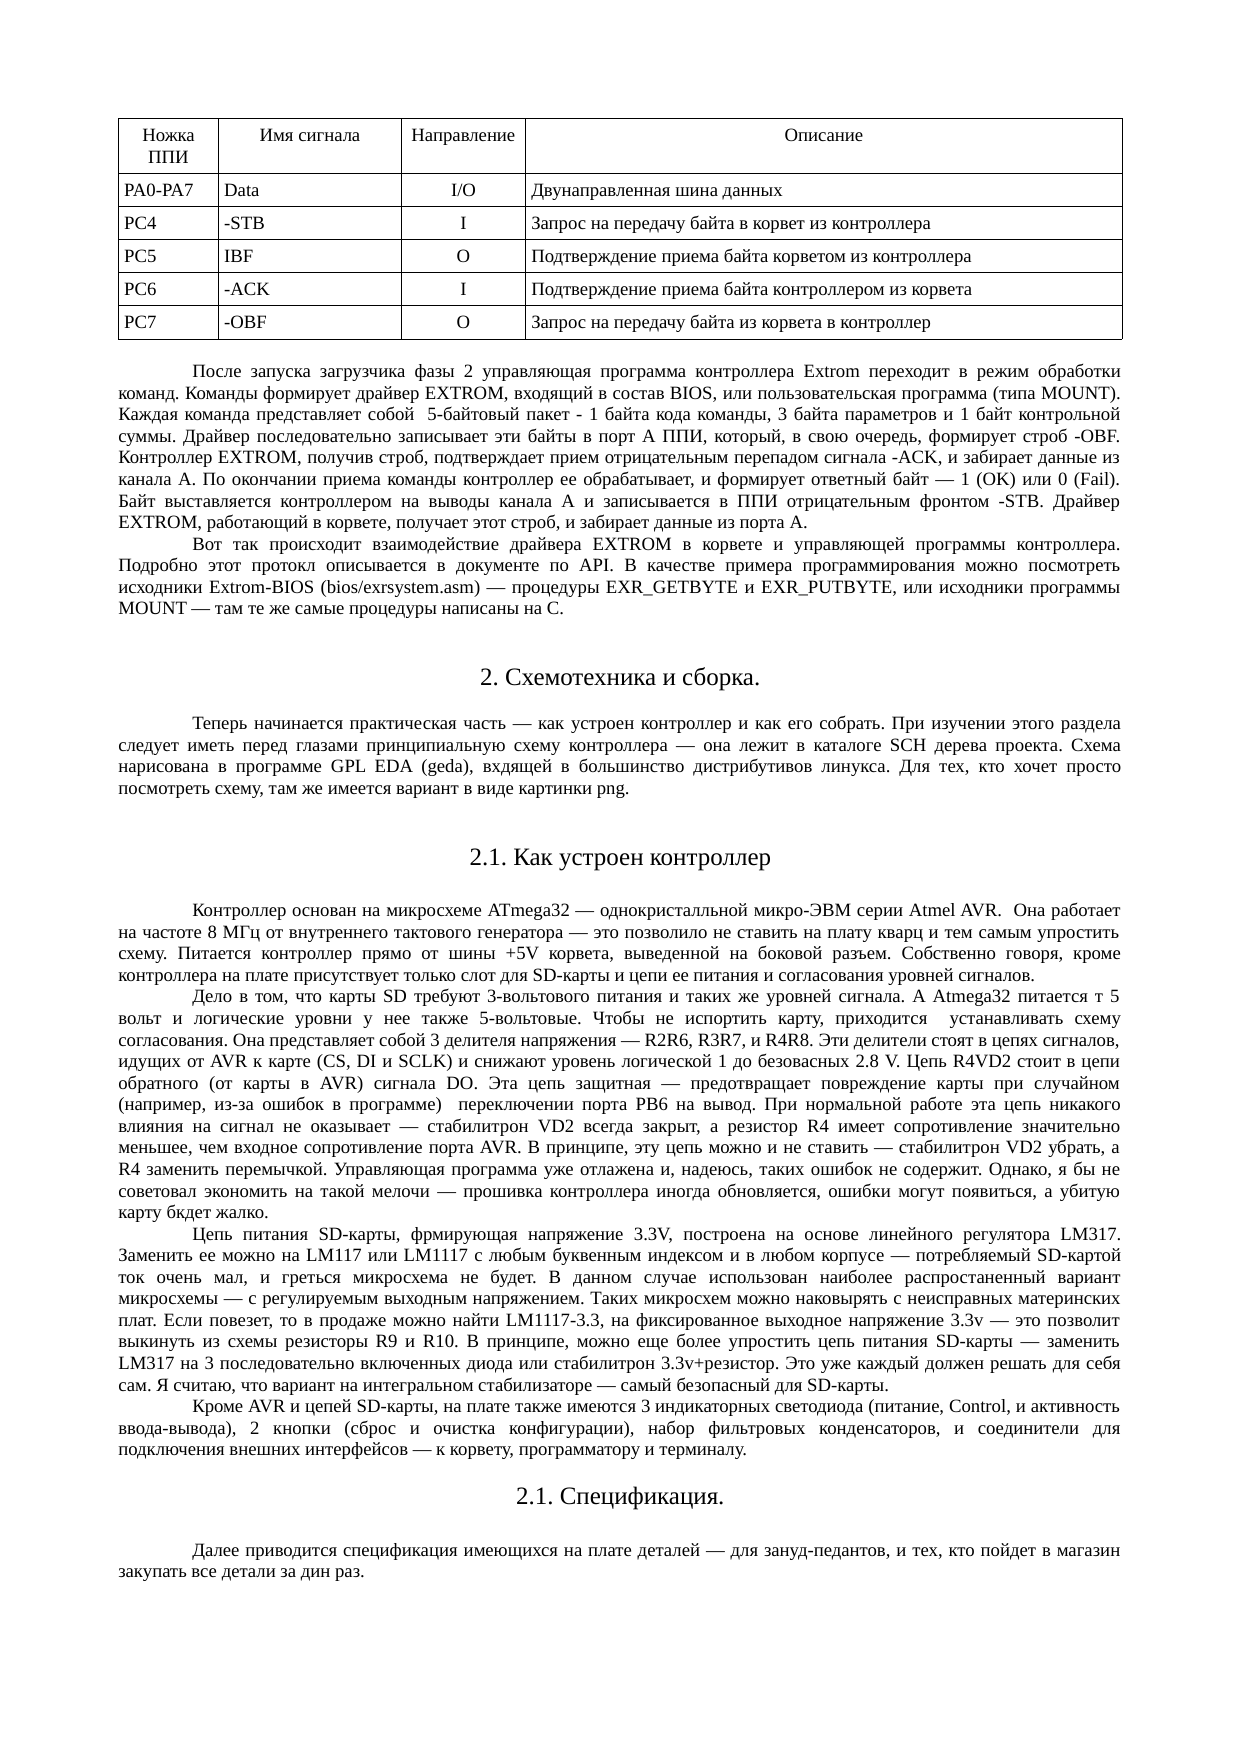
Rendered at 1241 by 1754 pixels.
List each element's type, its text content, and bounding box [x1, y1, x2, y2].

text 2. Схемотехника и сборка. [118, 662, 1122, 691]
table_cell I/O [402, 174, 525, 206]
text Контроллер основан на микросхеме ATmega32 — однокристалльной микро-ЭВМ серии Atmel AVR. Она работает на частоте 8 МГц от внутреннего тактового генератора — это позволило не ставить на плату кварц и тем самым упростить схему. Питается контроллер прямо от шины +5V корвета, выведенной на боковой разъем. Собственно говоря, кроме контроллера на плате присутствует только слот для SD-карты и цепи ее питания и согласования уровней сигналов. [118, 899, 1122, 985]
text После запуска загрузчика фазы 2 управляющая программа контроллера Extrom переходит в режим обработки команд. Команды формирует драйвер EXTROM, входящий в состав BIOS, или пользовательская программа (типа MOUNT). Каждая команда представляет собой 5-байтовый пакет - 1 байта кода команды, 3 байта параметров и 1 байт контрольной суммы. Драйвер последовательно записывает эти байты в порт А ППИ, который, в свою очередь, формирует строб -OBF. Контроллер EXTROM, получив строб, подтверждает прием отрицательным перепадом сигнала -ACK, и забирает данные из канала А. По окончании приема команды контроллер ее обрабатывает, и формирует ответный байт — 1 (OK) или 0 (Fail). Байт выставляется контроллером на выводы канала А и записывается в ППИ отрицательным фронтом -STB. Драйвер EXTROM, работающий в корвете, получает этот строб, и забирает данные из порта А. [118, 360, 1122, 533]
table_cell Запрос на передачу байта в корвет из контроллера [526, 207, 1122, 239]
table_cell Data [219, 174, 401, 206]
table_cell IBF [219, 240, 401, 272]
table_cell Подтверждение приема байта корветом из контроллера [526, 240, 1122, 272]
text Дело в том, что карты SD требуют 3-вольтового питания и таких же уровней сигнала. А Atmega32 питается т 5 вольт и логические уровни у нее также 5-вольтовые. Чтобы не испортить карту, приходится устанавливать схему согласования. Она представляет собой 3 делителя напряжения — R2R6, R3R7, и R4R8. Эти делители стоят в цепях сигналов, идущих от AVR к карте (CS, DI и SCLK) и снижают уровень логической 1 до безовасных 2.8 V. Цепь R4VD2 стоит в цепи обратного (от карты в AVR) сигнала DO. Эта цепь защитная — предотвращает повреждение карты при случайном (например, из-за ошибок в программе) переключении порта PB6 на вывод. При нормальной работе эта цепь никакого влияния на сигнал не оказывает — стабилитрон VD2 всегда закрыт, а резистор R4 имеет сопротивление значительно меньшее, чем входное сопротивление порта AVR. В принципе, эту цепь можно и не ставить — стабилитрон VD2 убрать, а R4 заменить перемычкой. Управляющая программа уже отлажена и, надеюсь, таких ошибок не содержит. Однако, я бы не советовал экономить на такой мелочи — прошивка контроллера иногда обновляется, ошибки могут появиться, а убитую карту бкдет жалко. [118, 985, 1122, 1223]
text Теперь начинается практическая часть — как устроен контроллер и как его собрать. При изучении этого раздела следует иметь перед глазами принципиальную схему контроллера — она лежит в каталоге SCH дерева проекта. Схема нарисована в программе GPL EDA (geda), вхдящей в большинство дистрибутивов линукса. Для тех, кто хочет просто посмотреть схему, там же имеется вариант в виде картинки png. [118, 712, 1122, 798]
table_header Направление [402, 119, 525, 173]
text Вот так происходит взаимодействие драйвера EXTROM в корвете и управляющей программы контроллера. Подробно этот протокл описывается в документе по API. В качестве примера программирования можно посмотреть исходники Extrom-BIOS (bios/exrsystem.asm) — процедуры EXR_GETBYTE и EXR_PUTBYTE, или исходники программы MOUNT — там те же самые процедуры написаны на С. [118, 533, 1122, 619]
table_cell PC4 [119, 207, 218, 239]
table_cell Двунаправленная шина данных [526, 174, 1122, 206]
table_header Описание [526, 119, 1122, 173]
table_cell PC5 [119, 240, 218, 272]
table_cell I [402, 207, 525, 239]
table_cell PA0-PA7 [119, 174, 218, 206]
text Далее приводится спецификация имеющихся на плате деталей — для зануд-педантов, и тех, кто пойдет в магазин закупать все детали за дин раз. [118, 1539, 1122, 1582]
text 2.1. Спецификация. [118, 1481, 1122, 1510]
table_cell -ACK [219, 273, 401, 305]
table_cell -OBF [219, 306, 401, 338]
table_cell I [402, 273, 525, 305]
table_cell O [402, 240, 525, 272]
text Кроме AVR и цепей SD-карты, на плате также имеются 3 индикаторных светодиода (питание, Control, и активность ввода-вывода), 2 кнопки (сброс и очистка конфигурации), набор фильтровых конденсаторов, и соединители для подключения внешних интерфейсов — к корвету, программатору и терминалу. [118, 1395, 1122, 1460]
table_cell O [402, 306, 525, 338]
table_header Ножка ППИ [119, 119, 218, 173]
text Цепь питания SD-карты, фрмирующая напряжение 3.3V, построена на основе линейного регулятора LM317. Заменить ее можно на LM117 или LM1117 с любым буквенным индексом и в любом корпусе — потребляемый SD-картой ток очень мал, и греться микросхема не будет. В данном случае использован наиболее распростаненный вариант микросхемы — с регулируемым выходным напряжением. Таких микросхем можно наковырять с неисправных материнских плат. Если повезет, то в продаже можно найти LM1117-3.3, на фиксированное выходное напряжение 3.3v — это позволит выкинуть из схемы резисторы R9 и R10. В принципе, можно еще более упростить цепь питания SD-карты — заменить LM317 на 3 последовательно включенных диода или стабилитрон 3.3v+резистор. Это уже каждый должен решать для себя сам. Я считаю, что вариант на интегральном стабилизаторе — самый безопасный для SD-карты. [118, 1223, 1122, 1395]
table_cell -STB [219, 207, 401, 239]
table_cell PC7 [119, 306, 218, 338]
table_cell Запрос на передачу байта из корвета в контроллер [526, 306, 1122, 338]
table_cell PC6 [119, 273, 218, 305]
text 2.1. Как устроен контроллер [118, 842, 1122, 870]
table_header Имя сигнала [219, 119, 401, 173]
table_cell Подтверждение приема байта контроллером из корвета [526, 273, 1122, 305]
